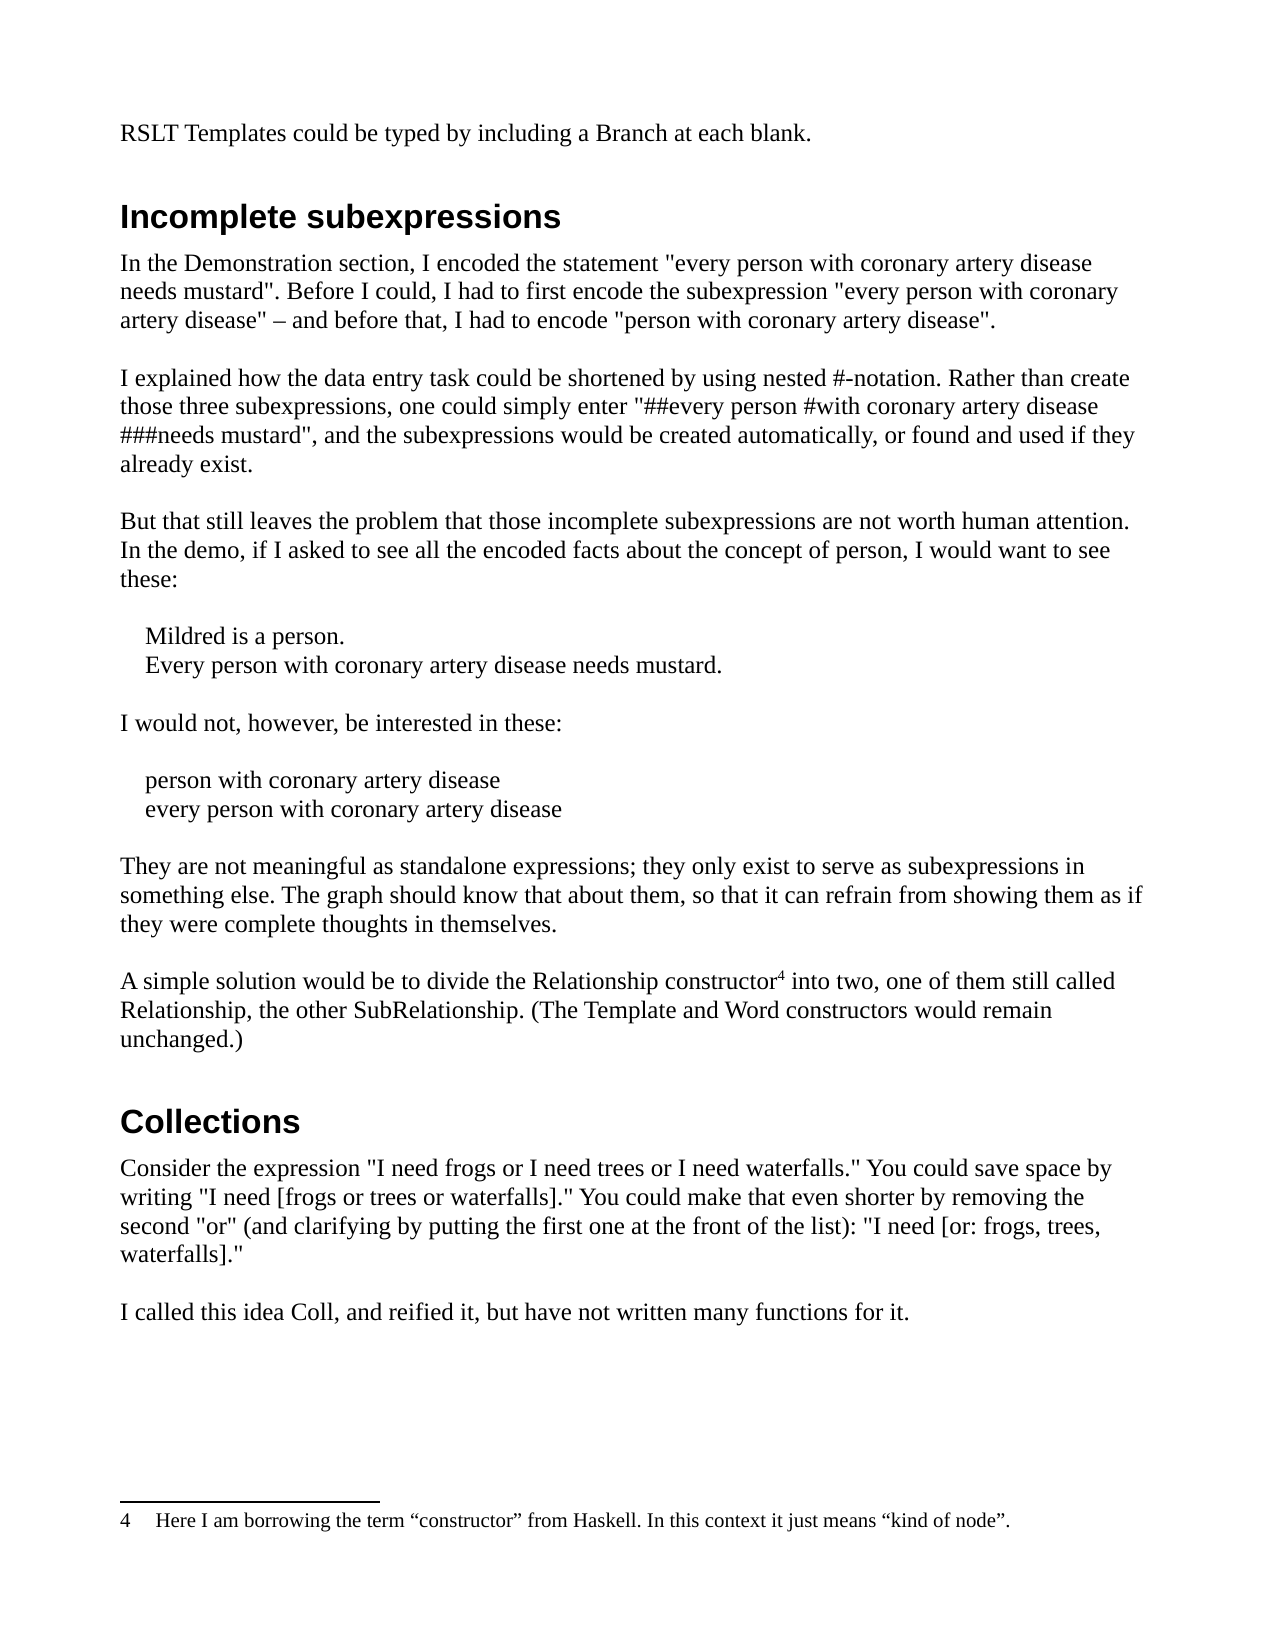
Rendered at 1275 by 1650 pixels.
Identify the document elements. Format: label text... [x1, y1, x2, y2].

text Consider the expression "I need frogs or I need trees or I need waterfalls." You could save space by writing "I need [frogs or trees or waterfalls]." You could make that even shorter by removing the second "or" (and clarifying by putting the first one at the front of the list): "I need [or: frogs, trees, waterfalls]." [120, 1153, 1155, 1268]
text Mildred is a person. [120, 621, 1155, 650]
text I explained how the data entry task could be shortened by using nested #-notation. Rather than create those three subexpressions, one could simply enter "##every person #with coronary artery disease ###needs mustard", and the subexpressions would be created automatically, or found and used if they already exist. [120, 363, 1155, 478]
text RSLT Templates could be typed by including a Branch at each blank. [120, 118, 1155, 147]
text I called this idea Coll, and reified it, but have not written many functions for it. [120, 1297, 1155, 1326]
text Every person with coronary artery disease needs mustard. [120, 650, 1155, 679]
subtitle Incomplete subexpressions [120, 196, 1155, 235]
text A simple solution would be to divide the Relationship constructor into two, one of them still called Relationship, the other SubRelationship. (The Template and Word constructors would remain unchanged.) [120, 966, 1155, 1053]
subtitle Collections [120, 1102, 1155, 1141]
text In the Demonstration section, I encoded the statement "every person with coronary artery disease needs mustard". Before I could, I had to first encode the subexpression "every person with coronary artery disease" – and before that, I had to encode "person with coronary artery disease". [120, 248, 1155, 334]
text They are not meaningful as standalone expressions; they only exist to serve as subexpressions in something else. The graph should know that about them, so that it can refrain from showing them as if they were complete thoughts in themselves. [120, 851, 1155, 938]
text every person with coronary artery disease [120, 794, 1155, 823]
text I would not, however, be interested in these: [120, 708, 1155, 736]
text But that still leaves the problem that those incomplete subexpressions are not worth human attention. In the demo, if I asked to see all the encoded facts about the concept of person, I would want to see these: [120, 506, 1155, 593]
text person with coronary artery disease [120, 765, 1155, 794]
text Here I am borrowing the term “constructor” from Haskell. In this context it just means “kind of node”. [120, 1508, 1155, 1532]
